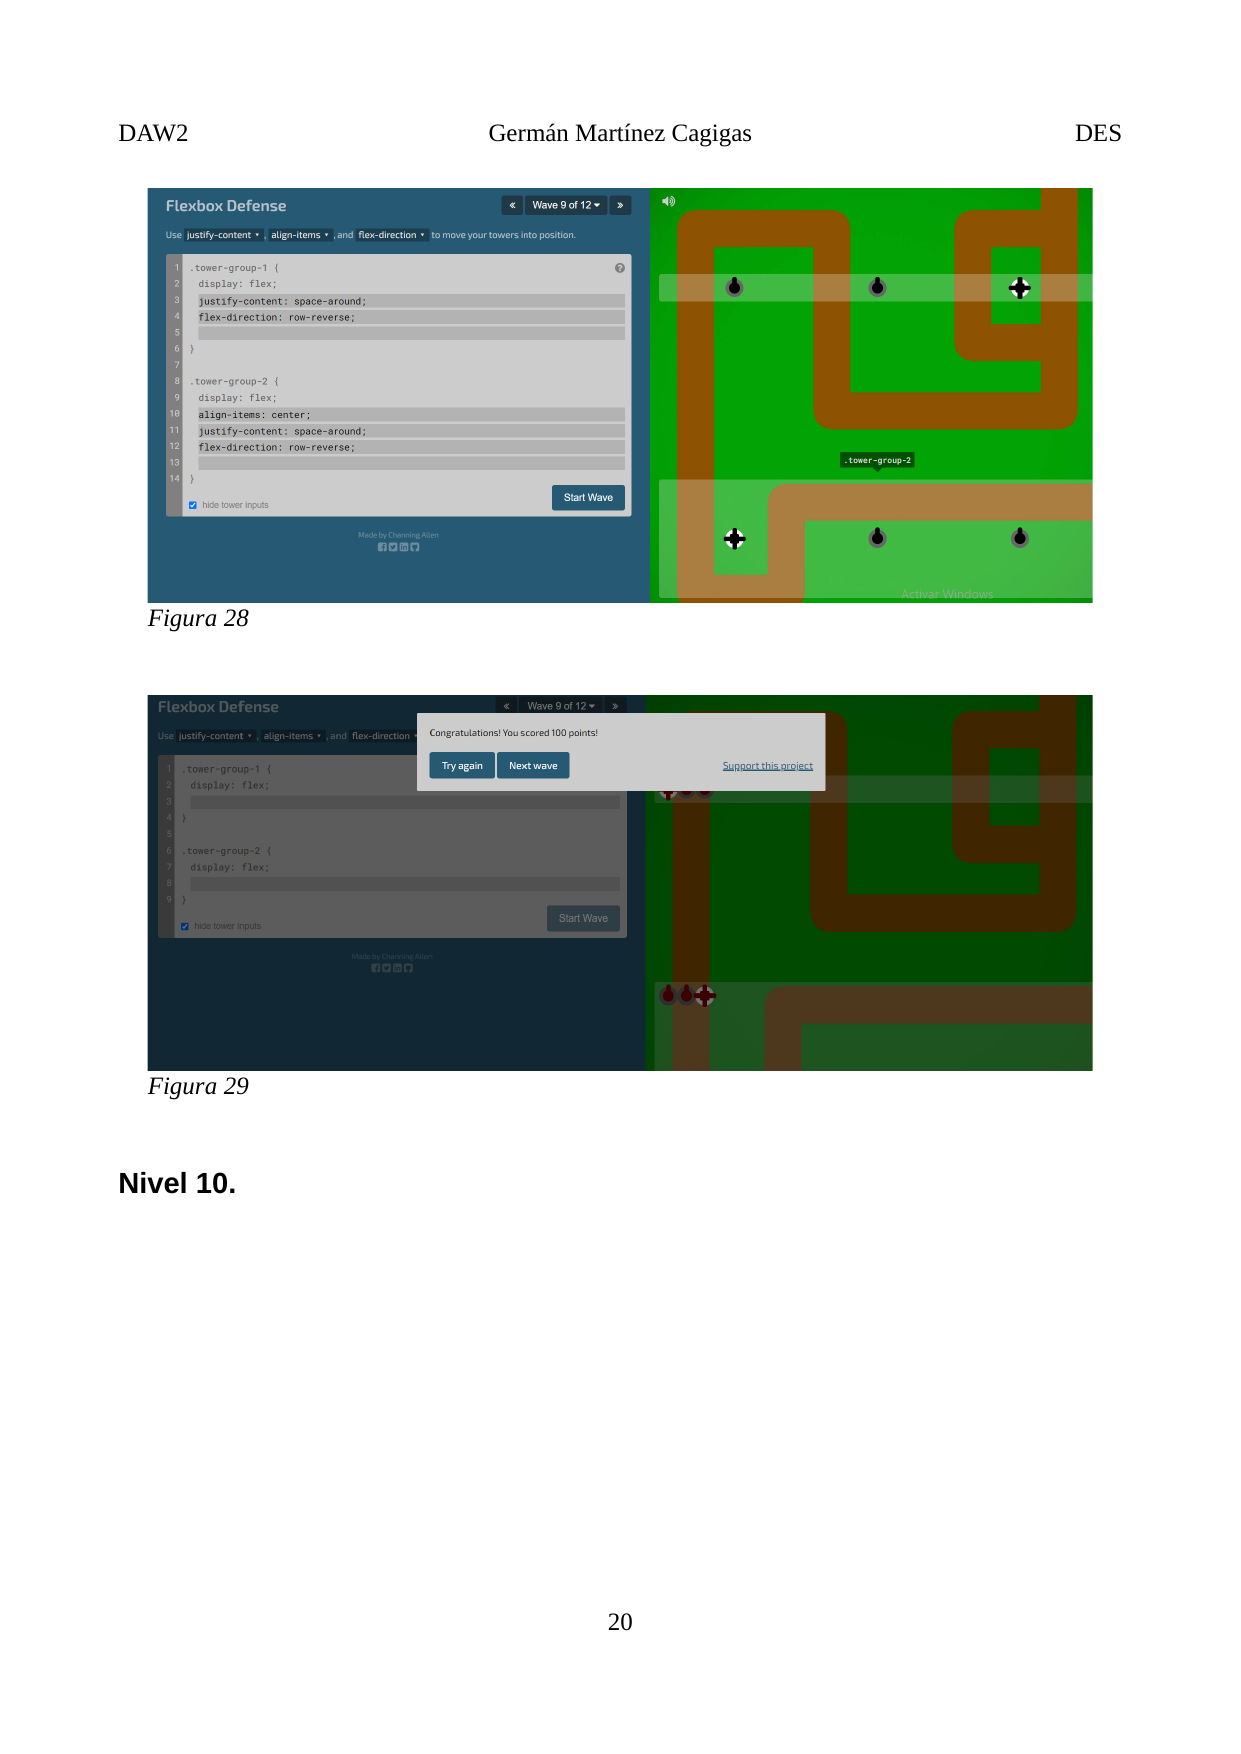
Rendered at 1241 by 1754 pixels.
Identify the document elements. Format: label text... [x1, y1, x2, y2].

text Figura 29 [148, 1071, 1093, 1099]
picture [147, 695, 1093, 1071]
subtitle Nivel 10. [118, 1166, 1122, 1199]
text Figura 28 [148, 603, 1093, 631]
picture [147, 188, 1093, 603]
